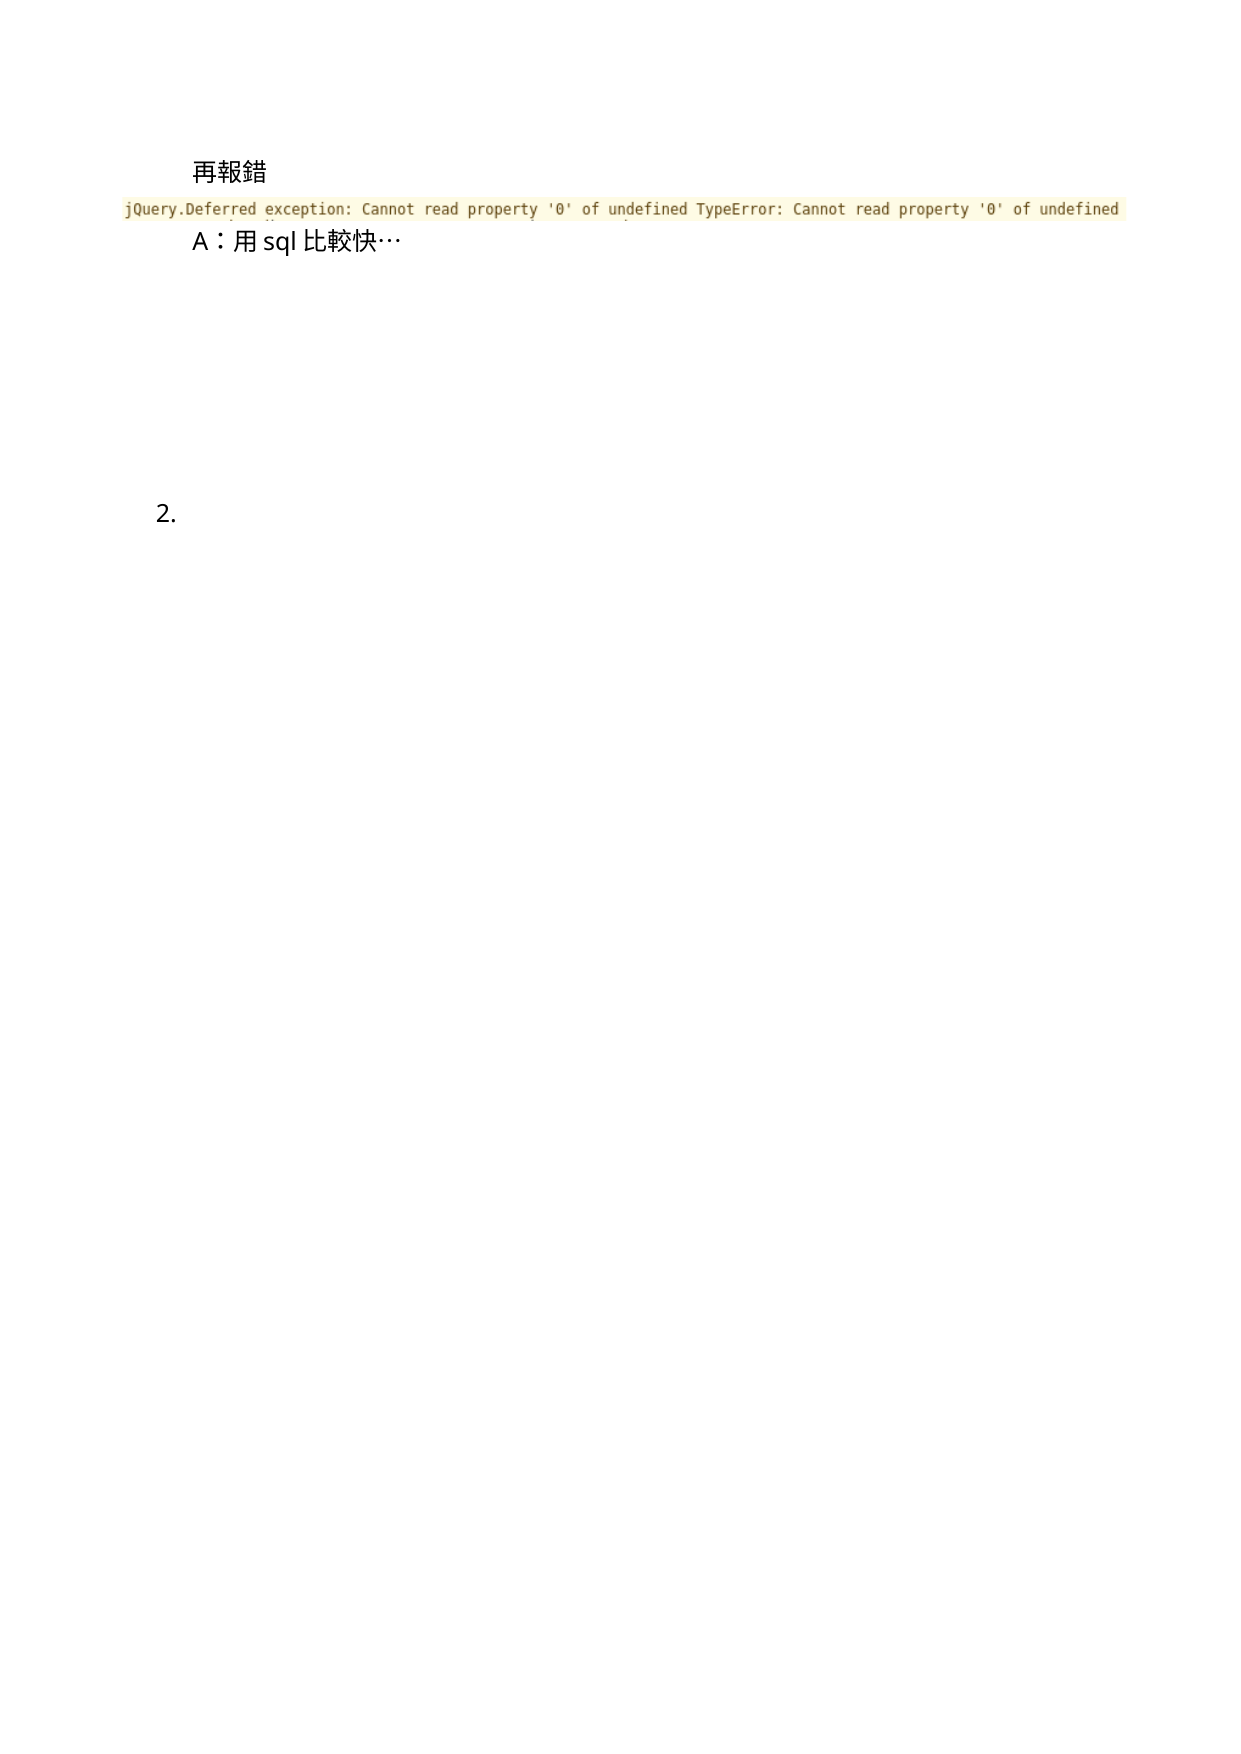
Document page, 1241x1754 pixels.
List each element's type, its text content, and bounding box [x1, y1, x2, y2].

text A：用sql比較快… [118, 188, 1122, 257]
text 再報錯 [118, 152, 1122, 188]
picture [122, 197, 1127, 221]
